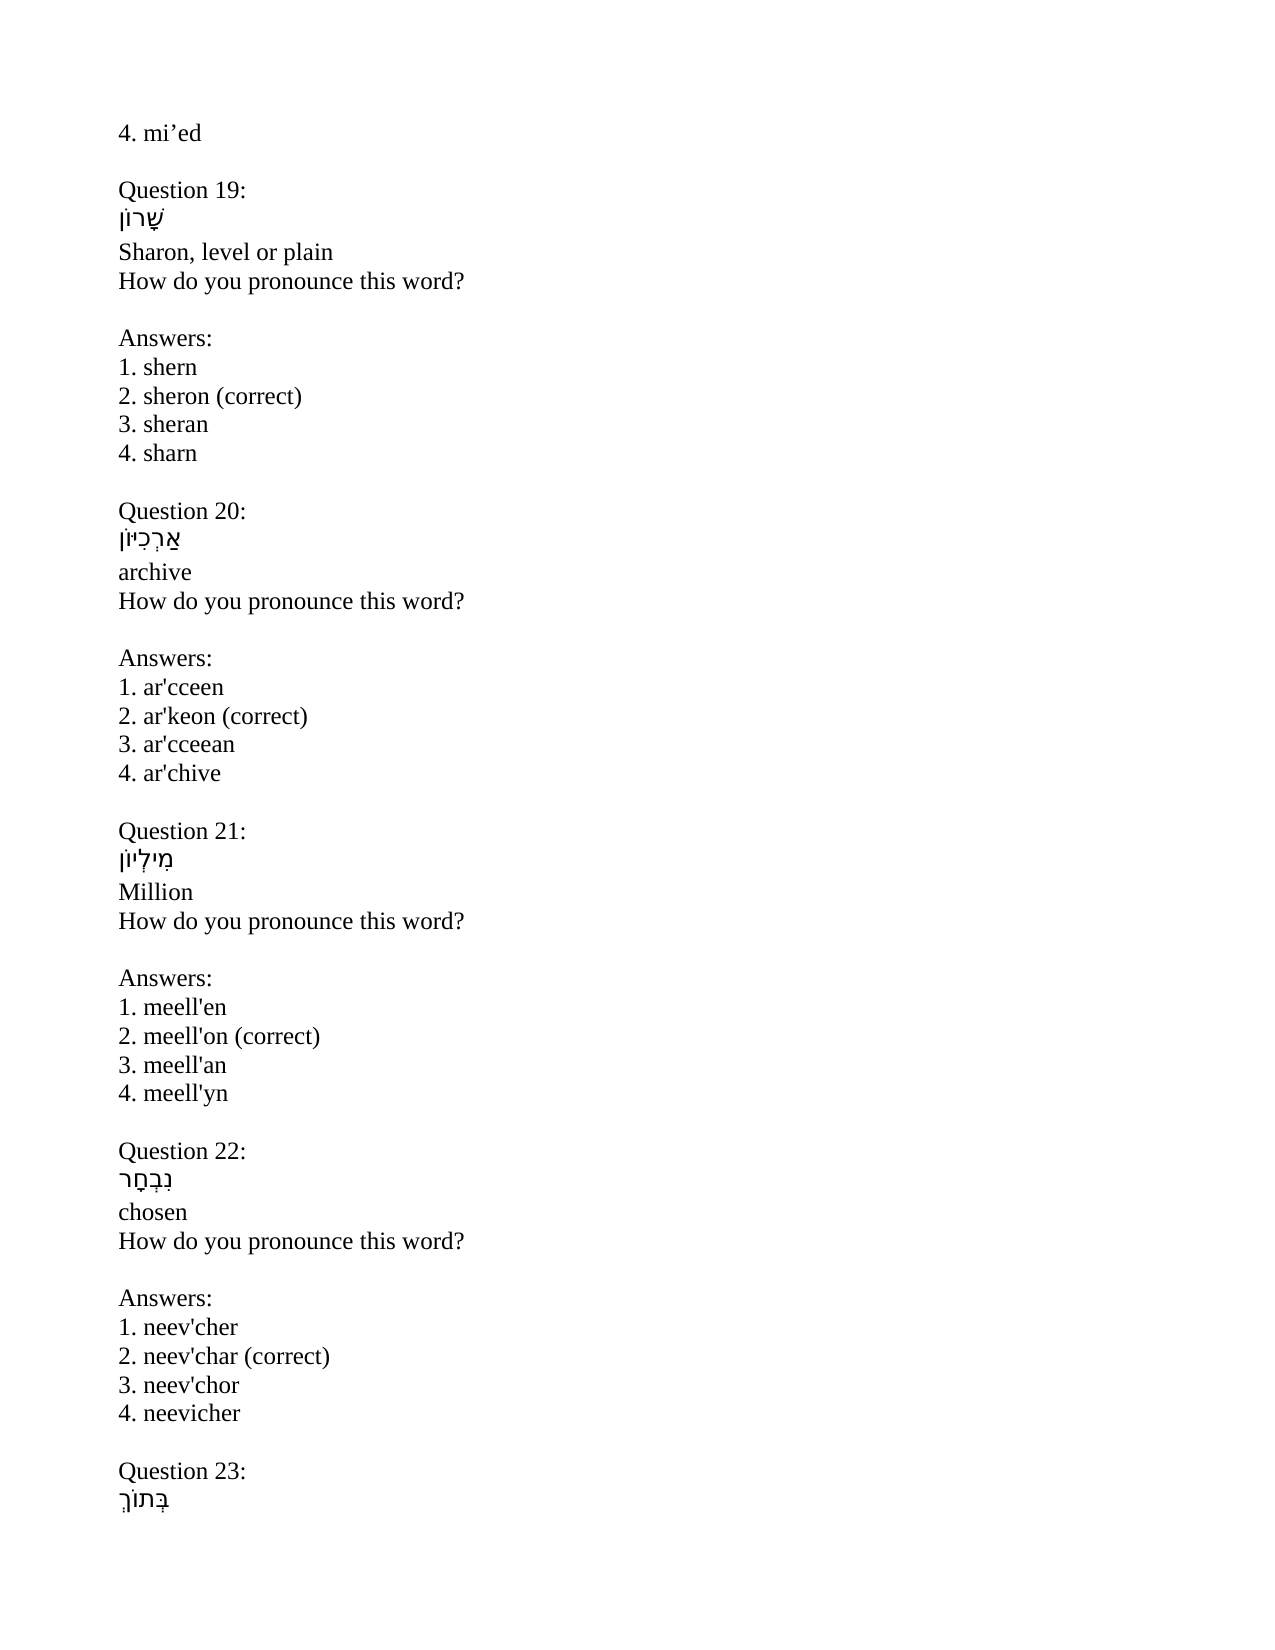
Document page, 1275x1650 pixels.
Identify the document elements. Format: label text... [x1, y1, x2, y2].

text Answers: [118, 1283, 1157, 1312]
text How do you pronounce this word? [118, 1226, 1157, 1255]
text 1. ar'cceen [118, 672, 1157, 701]
text 1. meell'en [118, 992, 1157, 1021]
text How do you pronounce this word? [118, 586, 1157, 614]
text Question 23: [118, 1456, 1157, 1485]
text 3. neev'chor [118, 1370, 1157, 1398]
text 3. ar'cceean [118, 729, 1157, 758]
text Question 21: [118, 816, 1157, 844]
text archive [118, 557, 1157, 586]
text How do you pronounce this word? [118, 906, 1157, 935]
text Answers: [118, 643, 1157, 672]
text 2. ar'keon (correct) [118, 701, 1157, 729]
text 4. ar'chive [118, 758, 1157, 787]
text מִילְיוֹן [118, 844, 1157, 877]
text 2. meell'on (correct) [118, 1021, 1157, 1050]
text Question 20: [118, 496, 1157, 524]
text 3. sheran [118, 409, 1157, 438]
text 4. neevicher [118, 1398, 1157, 1427]
text אַרְכִיּוֹן [118, 524, 1157, 557]
text 1. neev'cher [118, 1312, 1157, 1341]
text Question 22: [118, 1136, 1157, 1165]
text Million [118, 877, 1157, 906]
text 2. neev'char (correct) [118, 1341, 1157, 1370]
text 3. meell'an [118, 1050, 1157, 1078]
text בְּתוֹךְ [118, 1485, 1157, 1517]
text How do you pronounce this word? [118, 266, 1157, 294]
text Question 19: [118, 176, 1157, 204]
text 4. mi’ed [118, 118, 1157, 147]
text נִבְחָר [118, 1165, 1157, 1197]
text 2. sheron (correct) [118, 381, 1157, 409]
text chosen [118, 1197, 1157, 1226]
text 4. sharn [118, 438, 1157, 467]
text Sharon, level or plain [118, 237, 1157, 266]
text 4. meell'yn [118, 1078, 1157, 1107]
text שָׁרוֹן [118, 204, 1157, 237]
text Answers: [118, 323, 1157, 352]
text Answers: [118, 963, 1157, 992]
text 1. shern [118, 352, 1157, 381]
